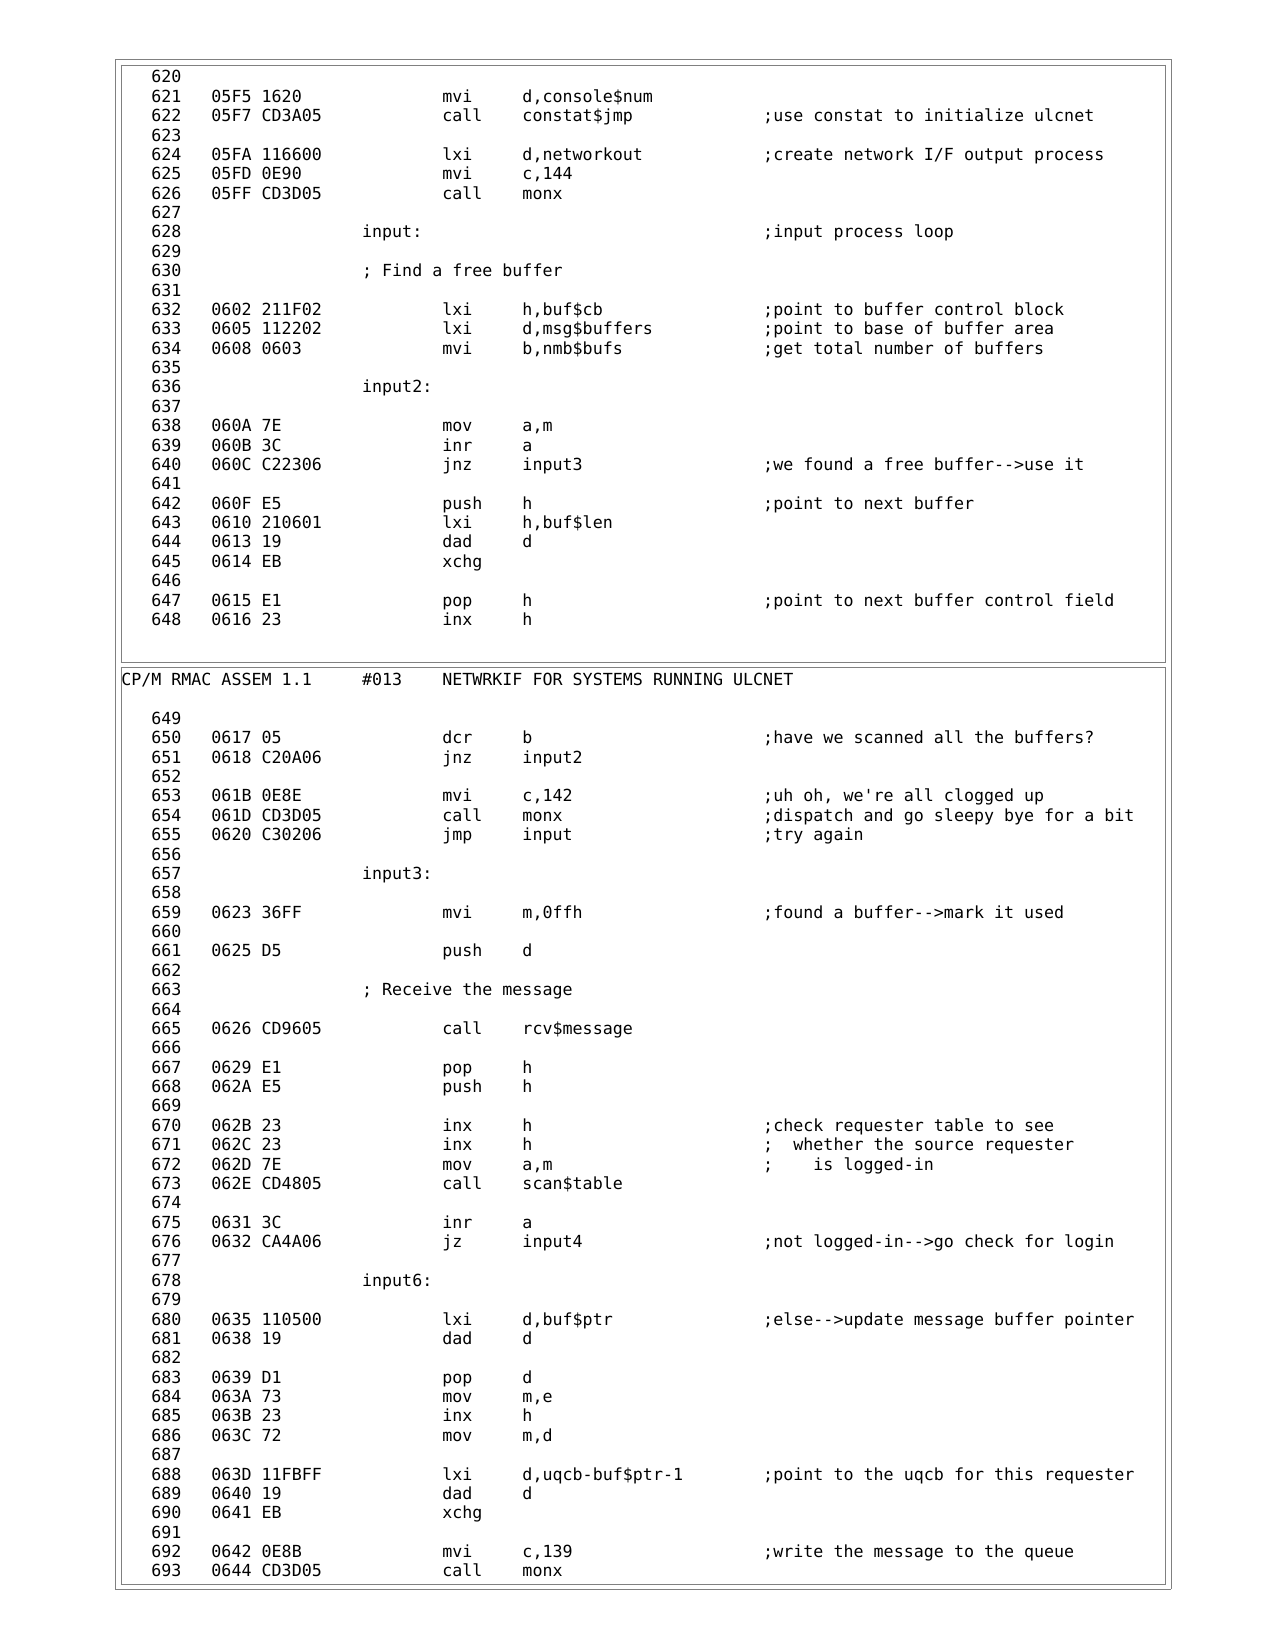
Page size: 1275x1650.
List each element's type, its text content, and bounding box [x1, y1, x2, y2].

table_cell CP/M RMAC ASSEM 1.1 #013 NETWRKIF FOR SYSTEMS RUNNING ULCNET 649 650 0617 05 dcr b ;have we scanned all the buffers? 651 0618 C20A06 jnz input2 652 653 061B 0E8E mvi c,142 ;uh oh, we're all clogged up 654 061D CD3D05 call monx ;dispatch and go sleepy bye for a bit 655 0620 C30206 jmp input ;try again 656 657 input3: 658 659 0623 36FF mvi m,0ffh ;found a buffer-->mark it used 660 661 0625 D5 push d 662 663 ; Receive the message 664 665 0626 CD9605 call rcv$message 666 667 0629 E1 pop h 668 062A E5 push h 669 670 062B 23 inx h ;check requester table to see 671 062C 23 inx h ; whether the source requester 672 062D 7E mov a,m ; is logged-in 673 062E CD4805 call scan$table 674 675 0631 3C inr a 676 0632 CA4A06 jz input4 ;not logged-in-->go check for login 677 678 input6: 679 680 0635 110500 lxi d,buf$ptr ;else-->update message buffer pointer 681 0638 19 dad d 682 683 0639 D1 pop d 684 063A 73 mov m,e 685 063B 23 inx h 686 063C 72 mov m,d 687 688 063D 11FBFF lxi d,uqcb-buf$ptr-1 ;point to the uqcb for this requester 689 0640 19 dad d 690 0641 EB xchg 691 692 0642 0E8B mvi c,139 ;write the message to the queue 693 0644 CD3D05 call monx [118, 662, 1168, 1583]
table_cell 620 621 05F5 1620 mvi d,console$num 622 05F7 CD3A05 call constat$jmp ;use constat to initialize ulcnet 623 624 05FA 116600 lxi d,networkout ;create network I/F output process 625 05FD 0E90 mvi c,144 626 05FF CD3D05 call monx 627 628 input: ;input process loop 629 630 ; Find a free buffer 631 632 0602 211F02 lxi h,buf$cb ;point to buffer control block 633 0605 112202 lxi d,msg$buffers ;point to base of buffer area 634 0608 0603 mvi b,nmb$bufs ;get total number of buffers 635 636 input2: 637 638 060A 7E mov a,m 639 060B 3C inr a 640 060C C22306 jnz input3 ;we found a free buffer-->use it 641 642 060F E5 push h ;point to next buffer 643 0610 210601 lxi h,buf$len 644 0613 19 dad d 645 0614 EB xchg 646 647 0615 E1 pop h ;point to next buffer control field 648 0616 23 inx h [118, 60, 1168, 662]
